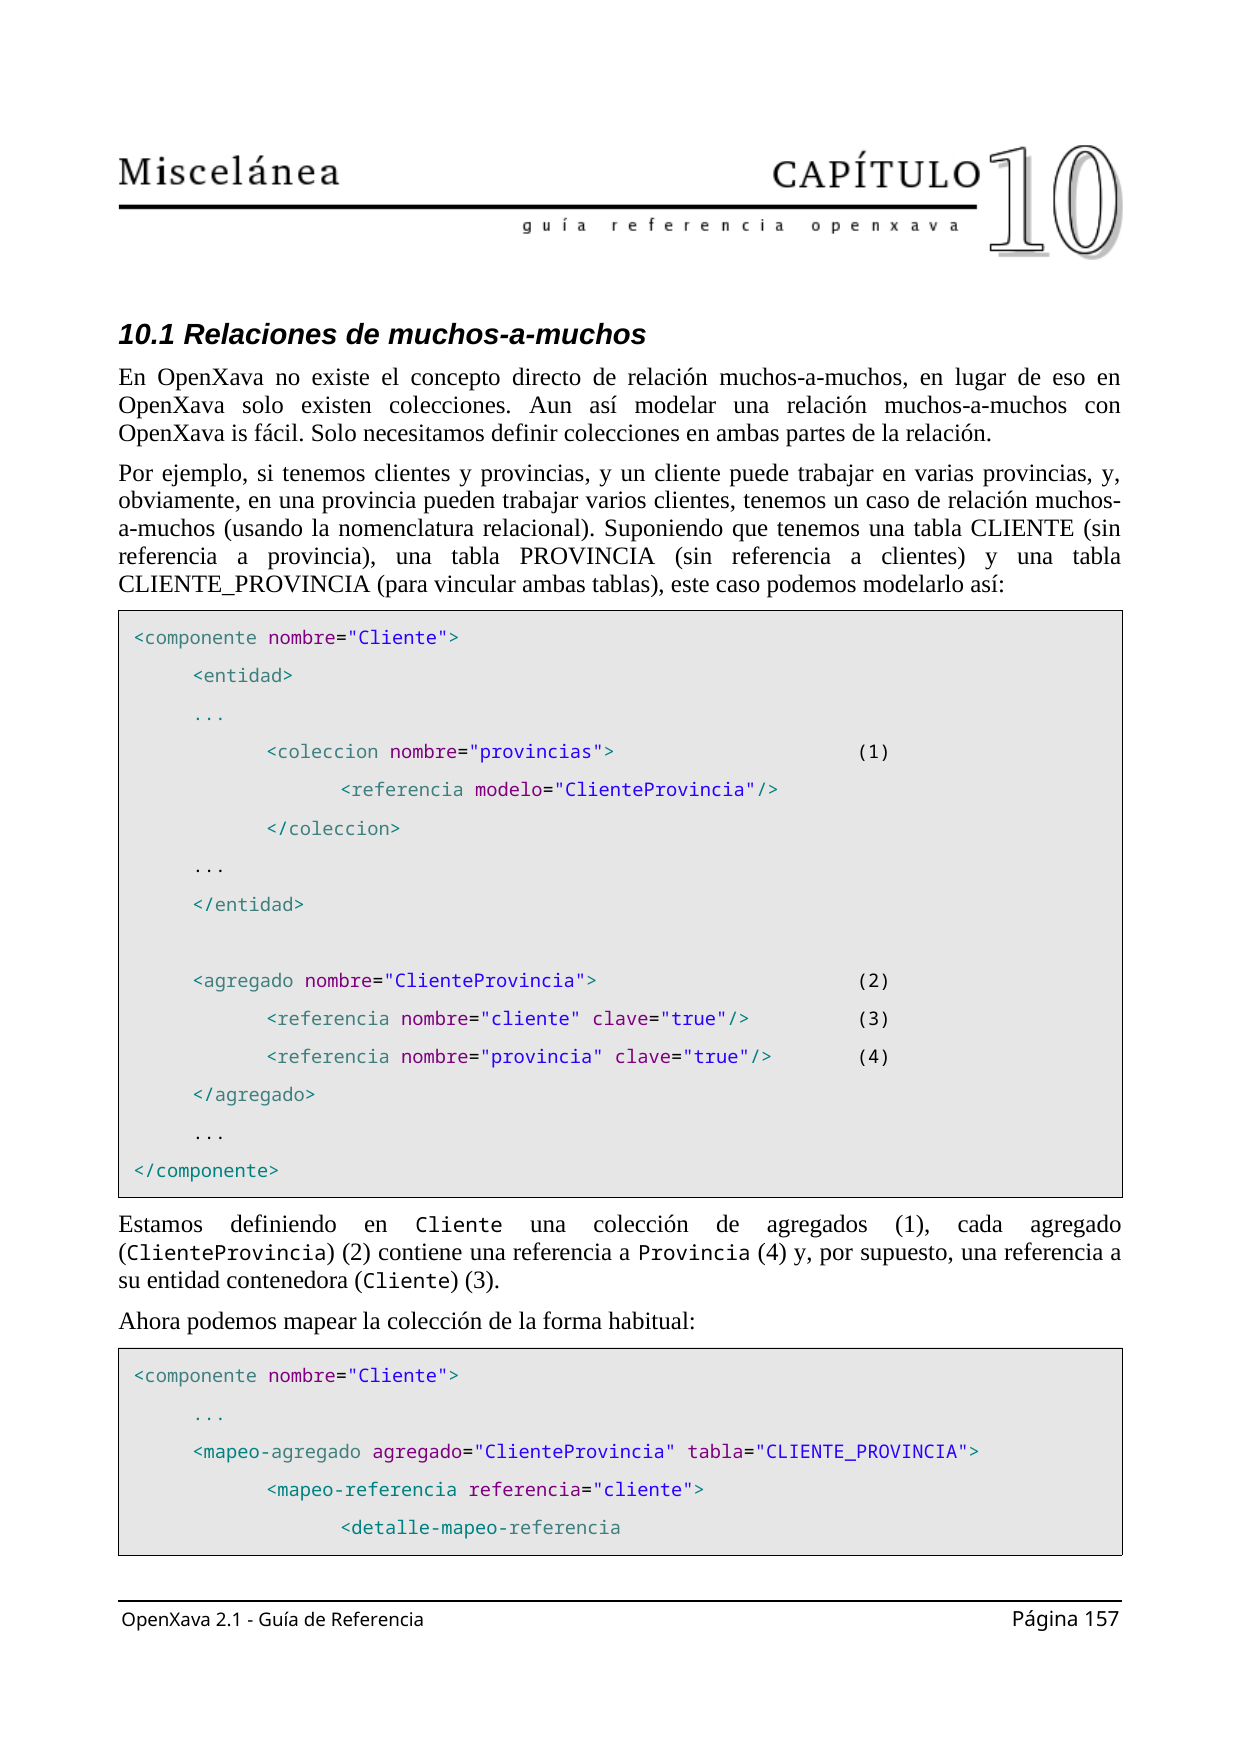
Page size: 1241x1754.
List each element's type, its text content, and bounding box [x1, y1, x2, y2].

text </agregado> [119, 1066, 1122, 1104]
text </entidad> [119, 876, 1122, 914]
text <detalle-mapeo-referencia [119, 1499, 1122, 1555]
text <referencia modelo="ClienteProvincia"/> [119, 762, 1122, 800]
text <mapeo-agregado agregado="ClienteProvincia" tabla="CLIENTE_PROVINCIA"> [119, 1423, 1122, 1461]
picture [118, 118, 1123, 289]
text </coleccion> [119, 800, 1122, 838]
text Por ejemplo, si tenemos clientes y provincias, y un cliente puede trabajar en varias provincias, y, obviamente, en una provincia pueden trabajar varios clientes, tenemos un caso de relación muchos-a-muchos (usando la nomenclatura relacional). Suponiendo que tenemos una tabla CLIENTE (sin referencia a provincia), una tabla PROVINCIA (sin referencia a clientes) y una tabla CLIENTE_PROVINCIA (para vincular ambas tablas), este caso podemos modelarlo así: [118, 459, 1122, 597]
text <agregado nombre="ClienteProvincia"> (2) [119, 952, 1122, 990]
text <componente nombre="Cliente"> [119, 1349, 1122, 1385]
text Estamos definiendo en Cliente una colección de agregados (1), cada agregado (ClienteProvincia) (2) contiene una referencia a Provincia (4) y, por supuesto, una referencia a su entidad contenedora (Cliente) (3). [118, 1210, 1122, 1295]
text ... [119, 686, 1122, 724]
text <componente nombre="Cliente"> [119, 611, 1122, 648]
text <entidad> [119, 648, 1122, 686]
text Ahora podemos mapear la colección de la forma habitual: [118, 1307, 1122, 1335]
text <referencia nombre="cliente" clave="true"/> (3) [119, 990, 1122, 1028]
text </componente> [119, 1142, 1122, 1197]
subtitle Relaciones de muchos-a-muchos [118, 318, 1122, 351]
text ... [119, 1104, 1122, 1142]
text ... [119, 1385, 1122, 1423]
text En OpenXava no existe el concepto directo de relación muchos-a-muchos, en lugar de eso en OpenXava solo existen colecciones. Aun así modelar una relación muchos-a-muchos con OpenXava is fácil. Solo necesitamos definir colecciones en ambas partes de la relación. [118, 363, 1122, 446]
subtitle Miscelánea [118, 289, 1122, 293]
text <referencia nombre="provincia" clave="true"/> (4) [119, 1028, 1122, 1066]
text <mapeo-referencia referencia="cliente"> [119, 1461, 1122, 1499]
text <coleccion nombre="provincias"> (1) [119, 724, 1122, 762]
text ... [119, 838, 1122, 876]
